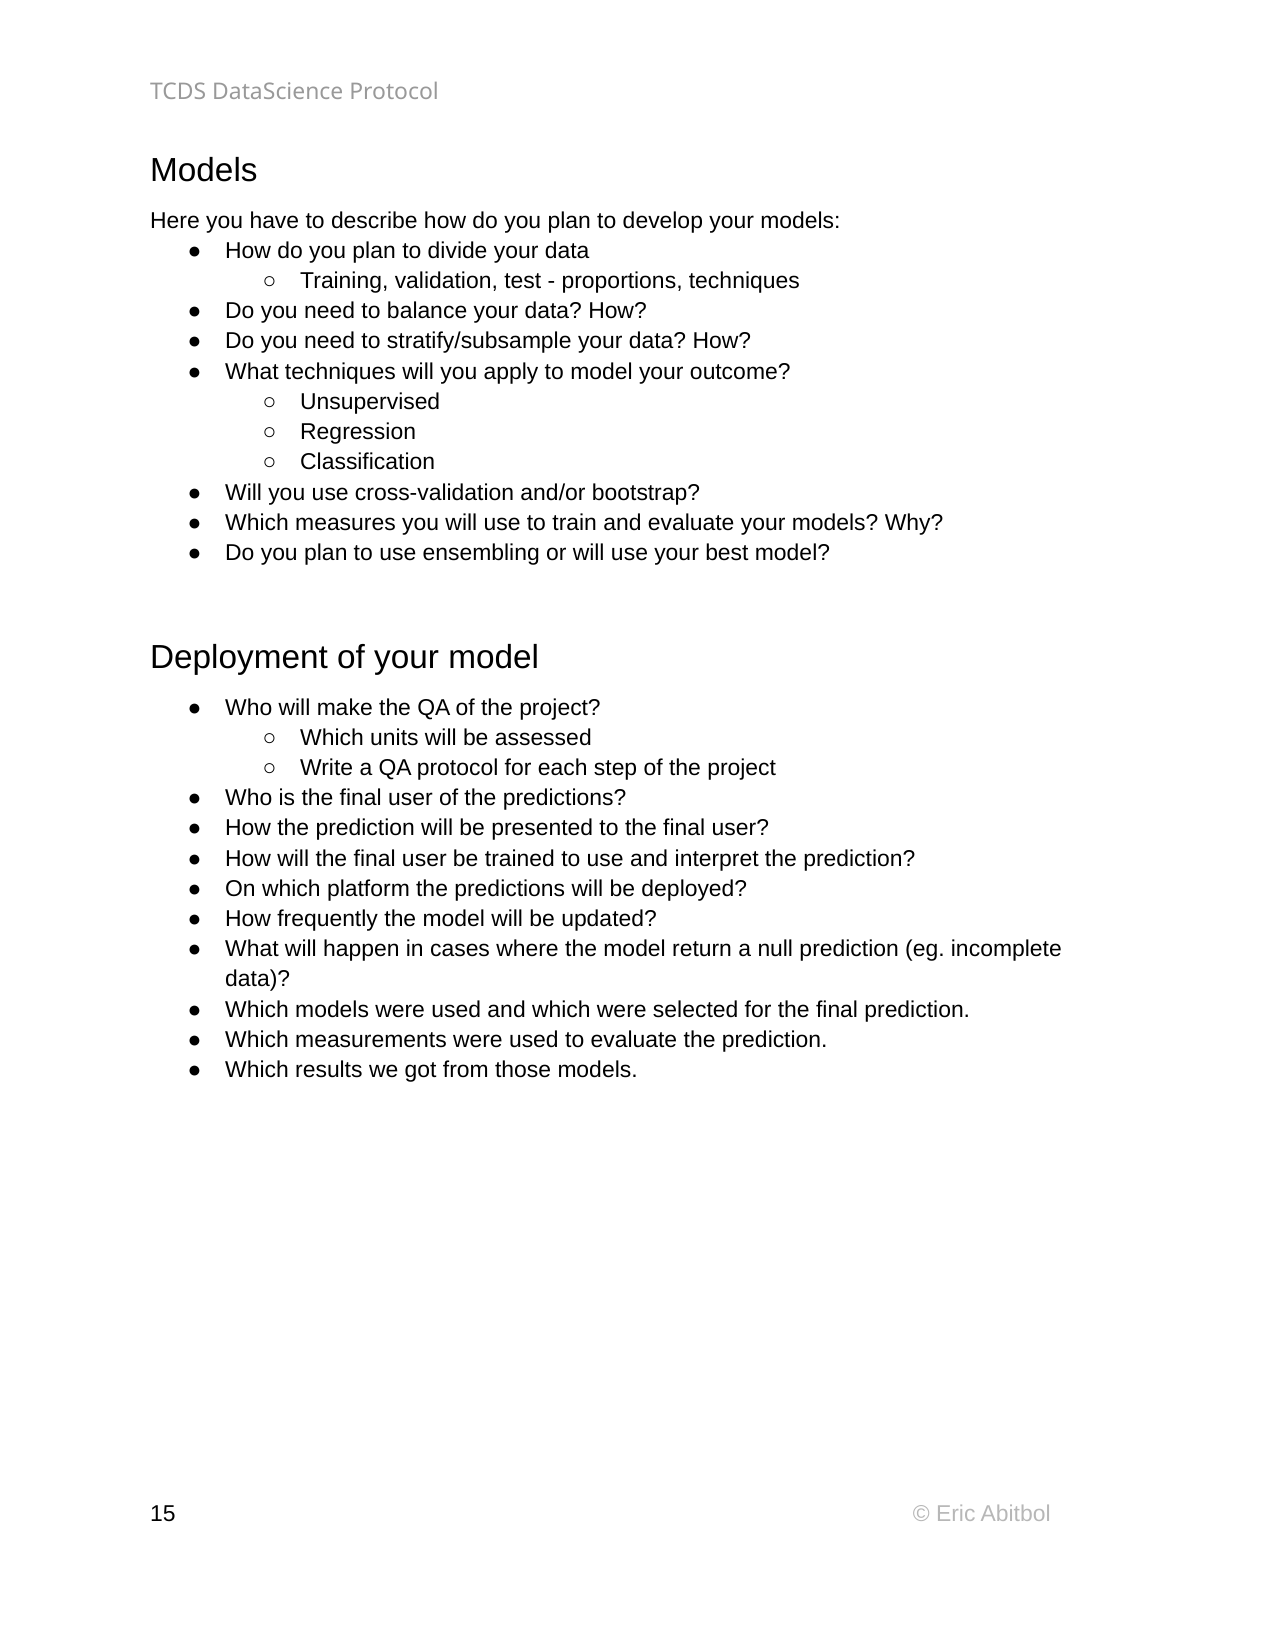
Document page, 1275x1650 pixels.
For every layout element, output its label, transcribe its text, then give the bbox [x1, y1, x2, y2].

list Who is the final user of the predictions? [187, 784, 1125, 811]
list How will the final user be trained to use and interpret the prediction? [187, 844, 1125, 871]
list Unsupervised [262, 388, 1125, 414]
list Classification [262, 448, 1125, 475]
list Training, validation, test - proportions, techniques [262, 267, 1125, 293]
subtitle Models [150, 150, 1125, 188]
list Write a QA protocol for each step of the project [262, 754, 1125, 780]
list Which units will be assessed [262, 724, 1125, 750]
list Which measurements were used to evaluate the prediction. [187, 1026, 1125, 1052]
list Regression [262, 418, 1125, 444]
list Which measures you will use to train and evaluate your models? Why? [187, 509, 1125, 535]
list How do you plan to divide your data [187, 237, 1125, 263]
subtitle Deployment of your model [150, 637, 1125, 675]
list How the prediction will be presented to the final user? [187, 814, 1125, 841]
list Who will make the QA of the project? [187, 693, 1125, 720]
list What will happen in cases where the model return a null prediction (eg. incomplete data)? [187, 935, 1125, 992]
list Do you need to stratify/subsample your data? How? [187, 327, 1125, 354]
list Do you need to balance your data? How? [187, 297, 1125, 324]
list Which results we got from those models. [187, 1056, 1125, 1082]
list Do you plan to use ensembling or will use your best model? [187, 539, 1125, 565]
list How frequently the model will be updated? [187, 905, 1125, 931]
text Here you have to describe how do you plan to develop your models: [150, 207, 1125, 233]
list Will you use cross-validation and/or bootstrap? [187, 478, 1125, 505]
list On which platform the predictions will be deployed? [187, 875, 1125, 901]
list Which models were used and which were selected for the final prediction. [187, 996, 1125, 1022]
list What techniques will you apply to model your outcome? [187, 358, 1125, 384]
